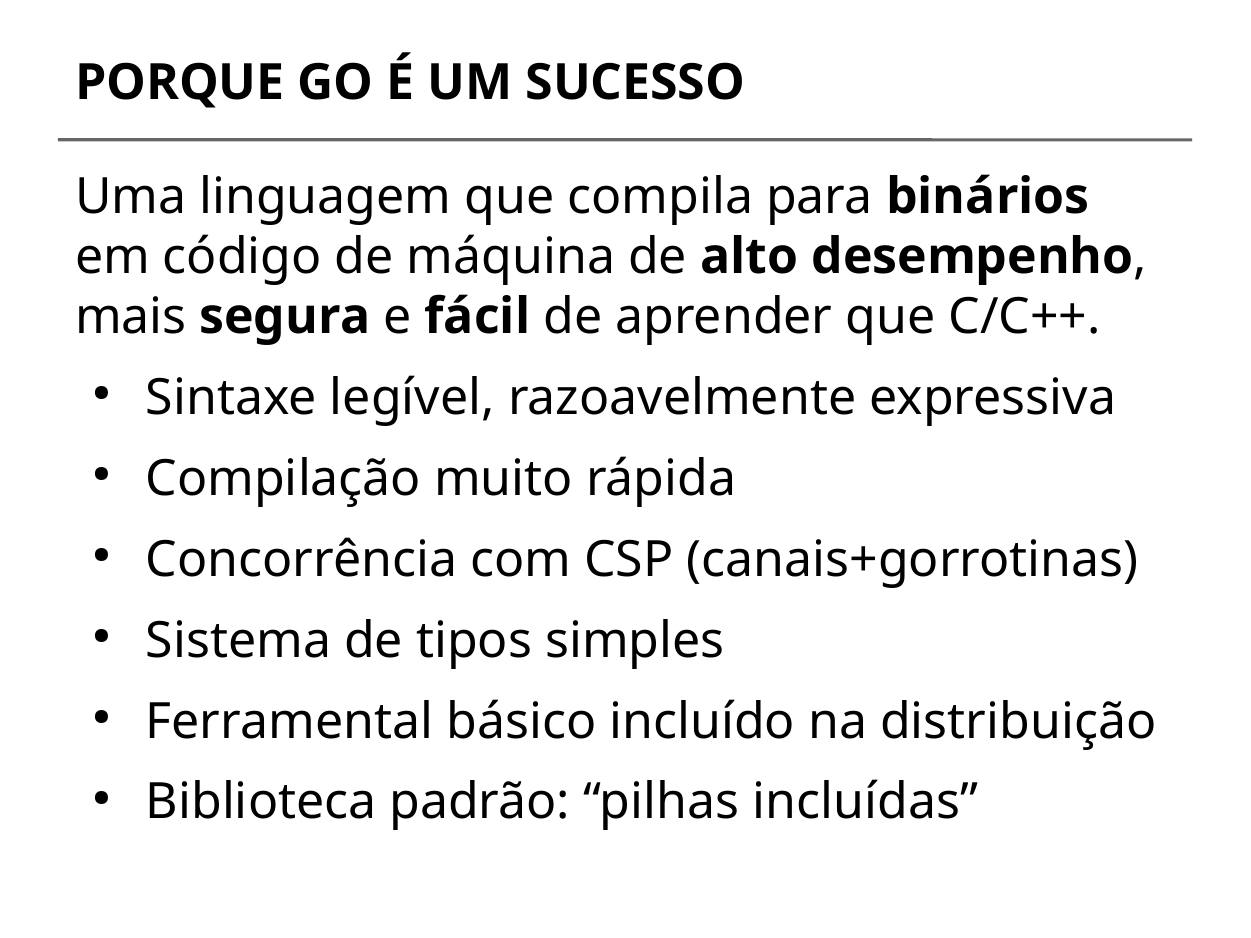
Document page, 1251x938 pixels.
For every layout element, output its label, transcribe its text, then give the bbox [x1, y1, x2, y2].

title PORQUE GO É UM SUCESSO [62, 37, 1188, 122]
list Uma linguagem que compila para binários em código de máquina de alto desempenho, mais segura e fácil de aprender que C/C++. Sintaxe legível, razoavelmente expressiva Compilação muito rápida Concorrência com CSP (canais+gorrotinas) Sistema de tipos simples Ferramental básico incluído na distribuição Biblioteca padrão: “pilhas incluídas” [62, 151, 1188, 831]
